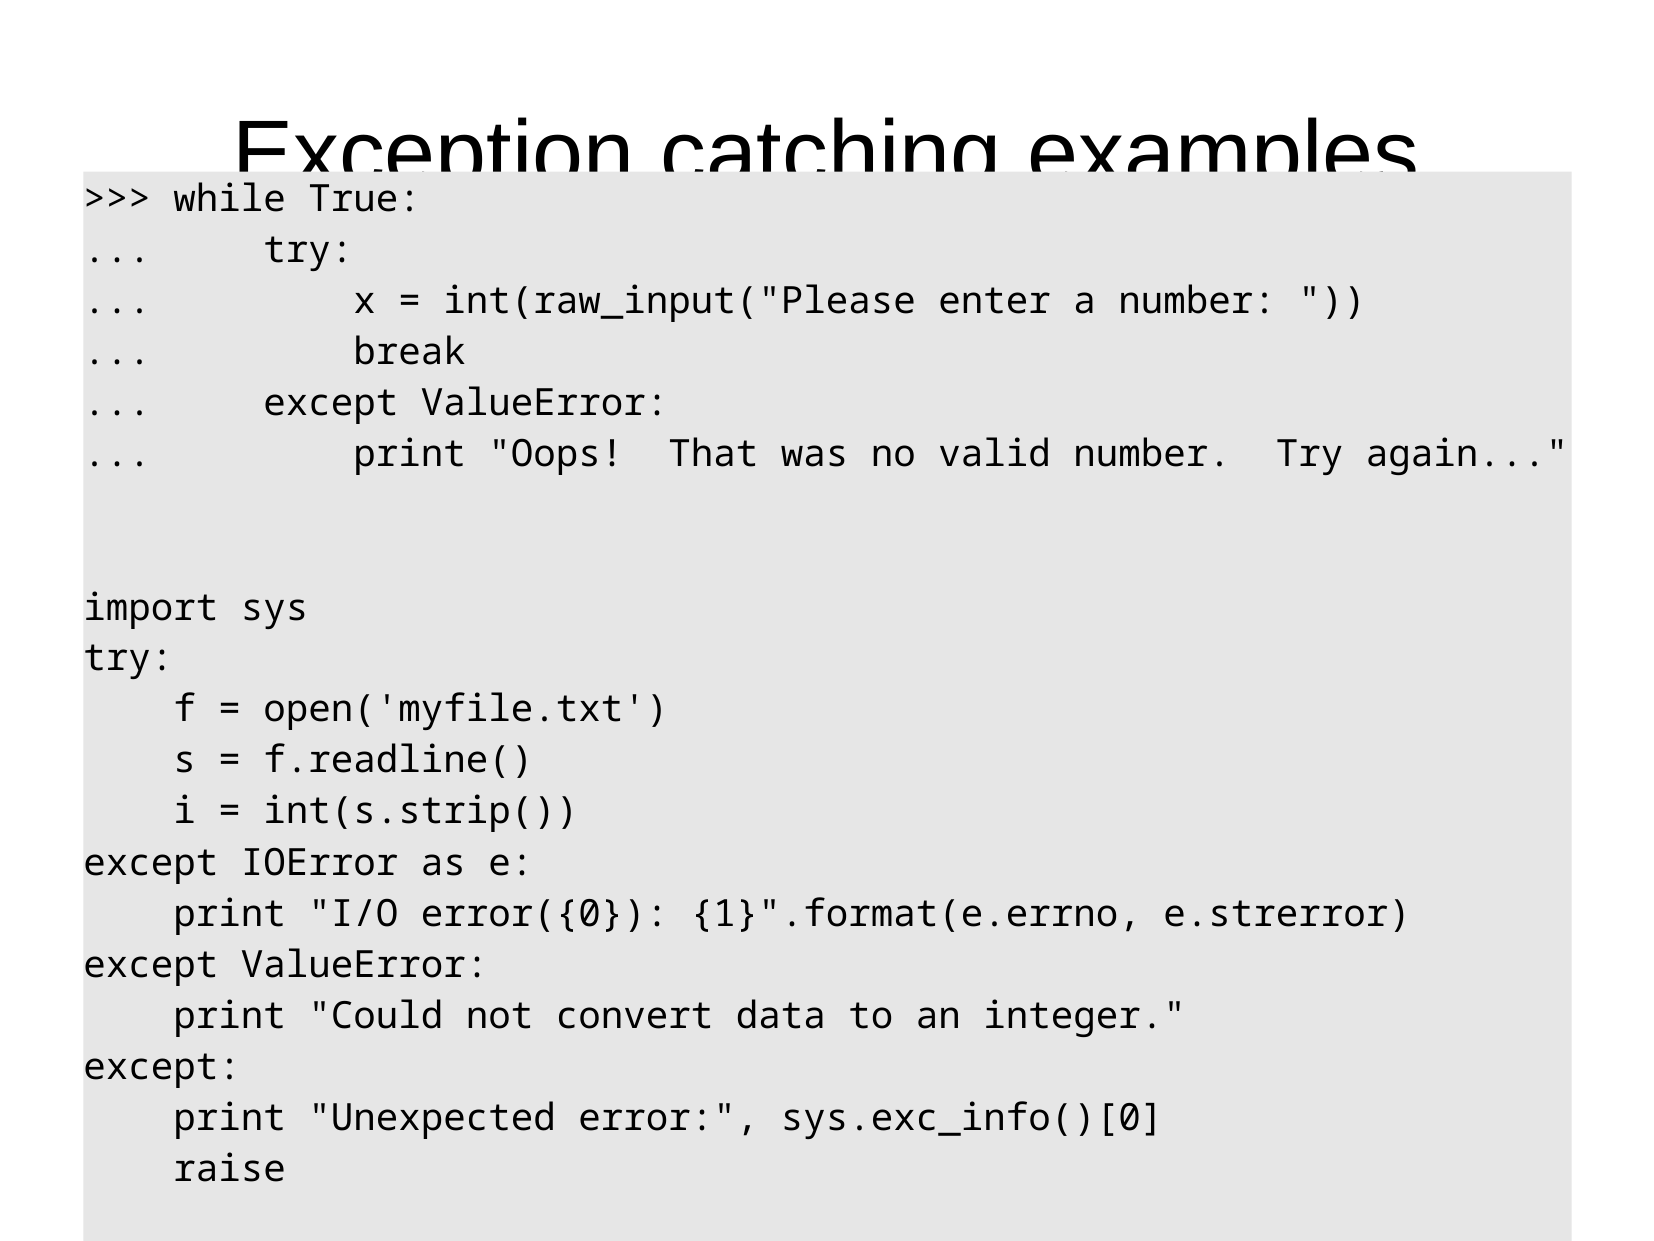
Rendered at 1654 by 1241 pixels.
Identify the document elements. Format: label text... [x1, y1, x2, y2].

title Exception catching examples [82, 49, 1571, 257]
text_box >>> while True: ... try: ... x = int(raw_input("Please enter a number: ")) ... break ... except ValueError: ... print "Oops! That was no valid number. Try again..." import sys try: f = open('myfile.txt') s = f.readline() i = int(s.strip()) except IOError as e: print "I/O error({0}): {1}".format(e.errno, e.strerror) except ValueError: print "Could not convert data to an integer." except: print "Unexpected error:", sys.exc_info()[0] raise Code examples from https://docs.python.org/3/tutorial/ [83, 274, 1572, 1192]
